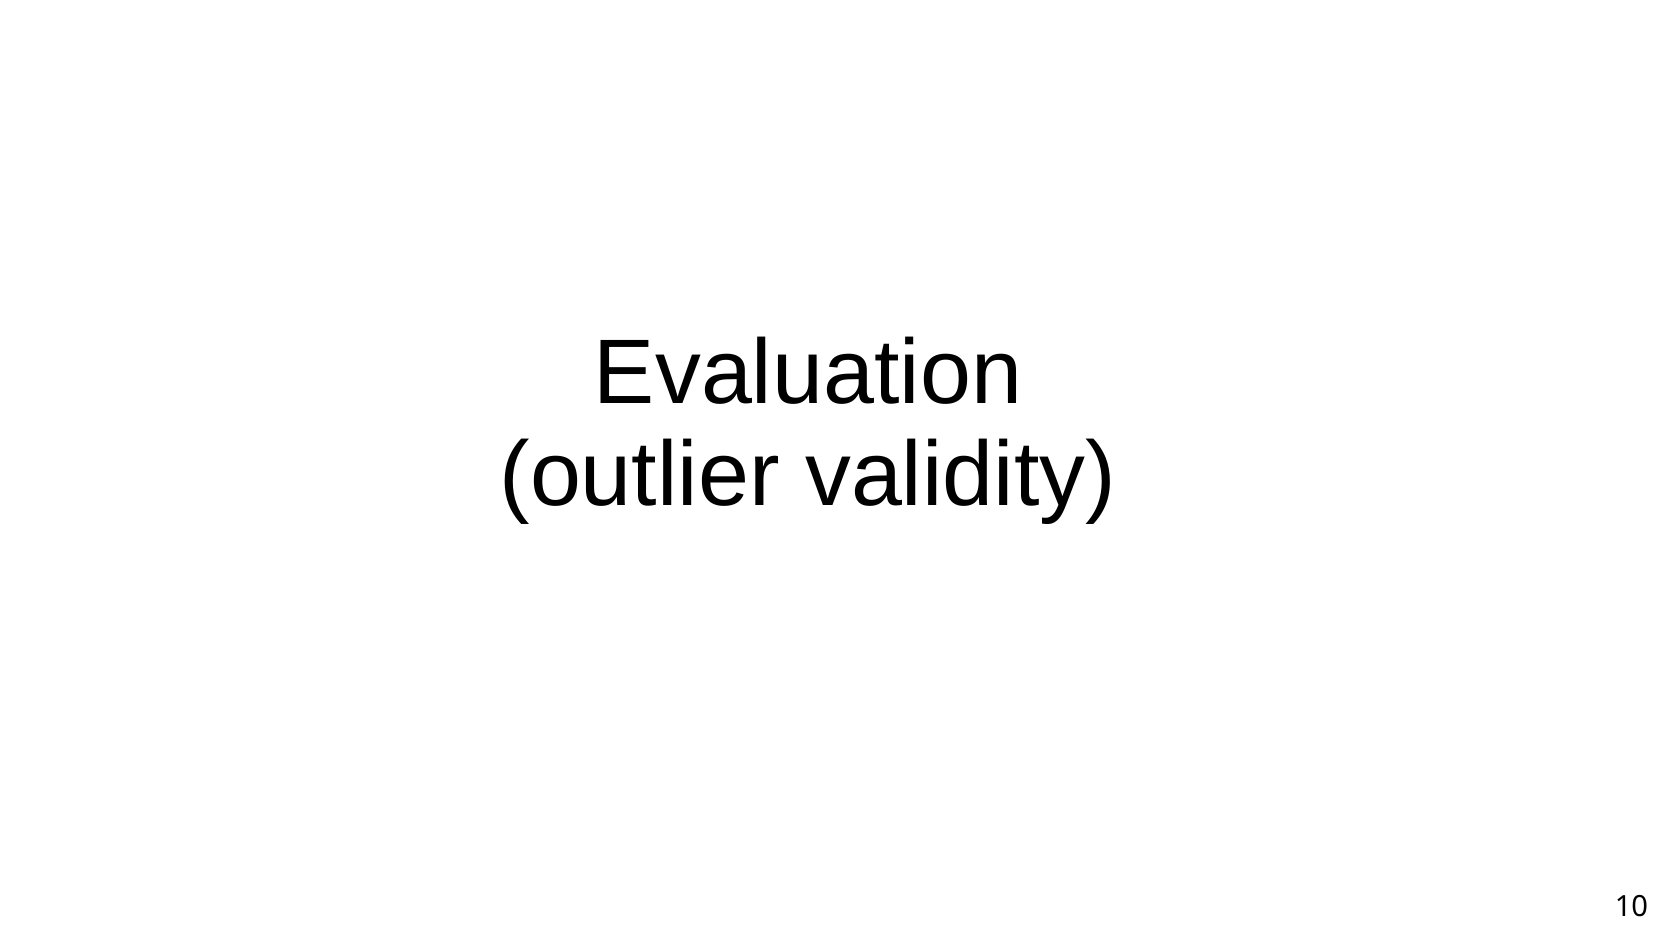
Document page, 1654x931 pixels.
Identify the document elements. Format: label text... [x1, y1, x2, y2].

title Evaluation (outlier validity) [64, 320, 1553, 526]
